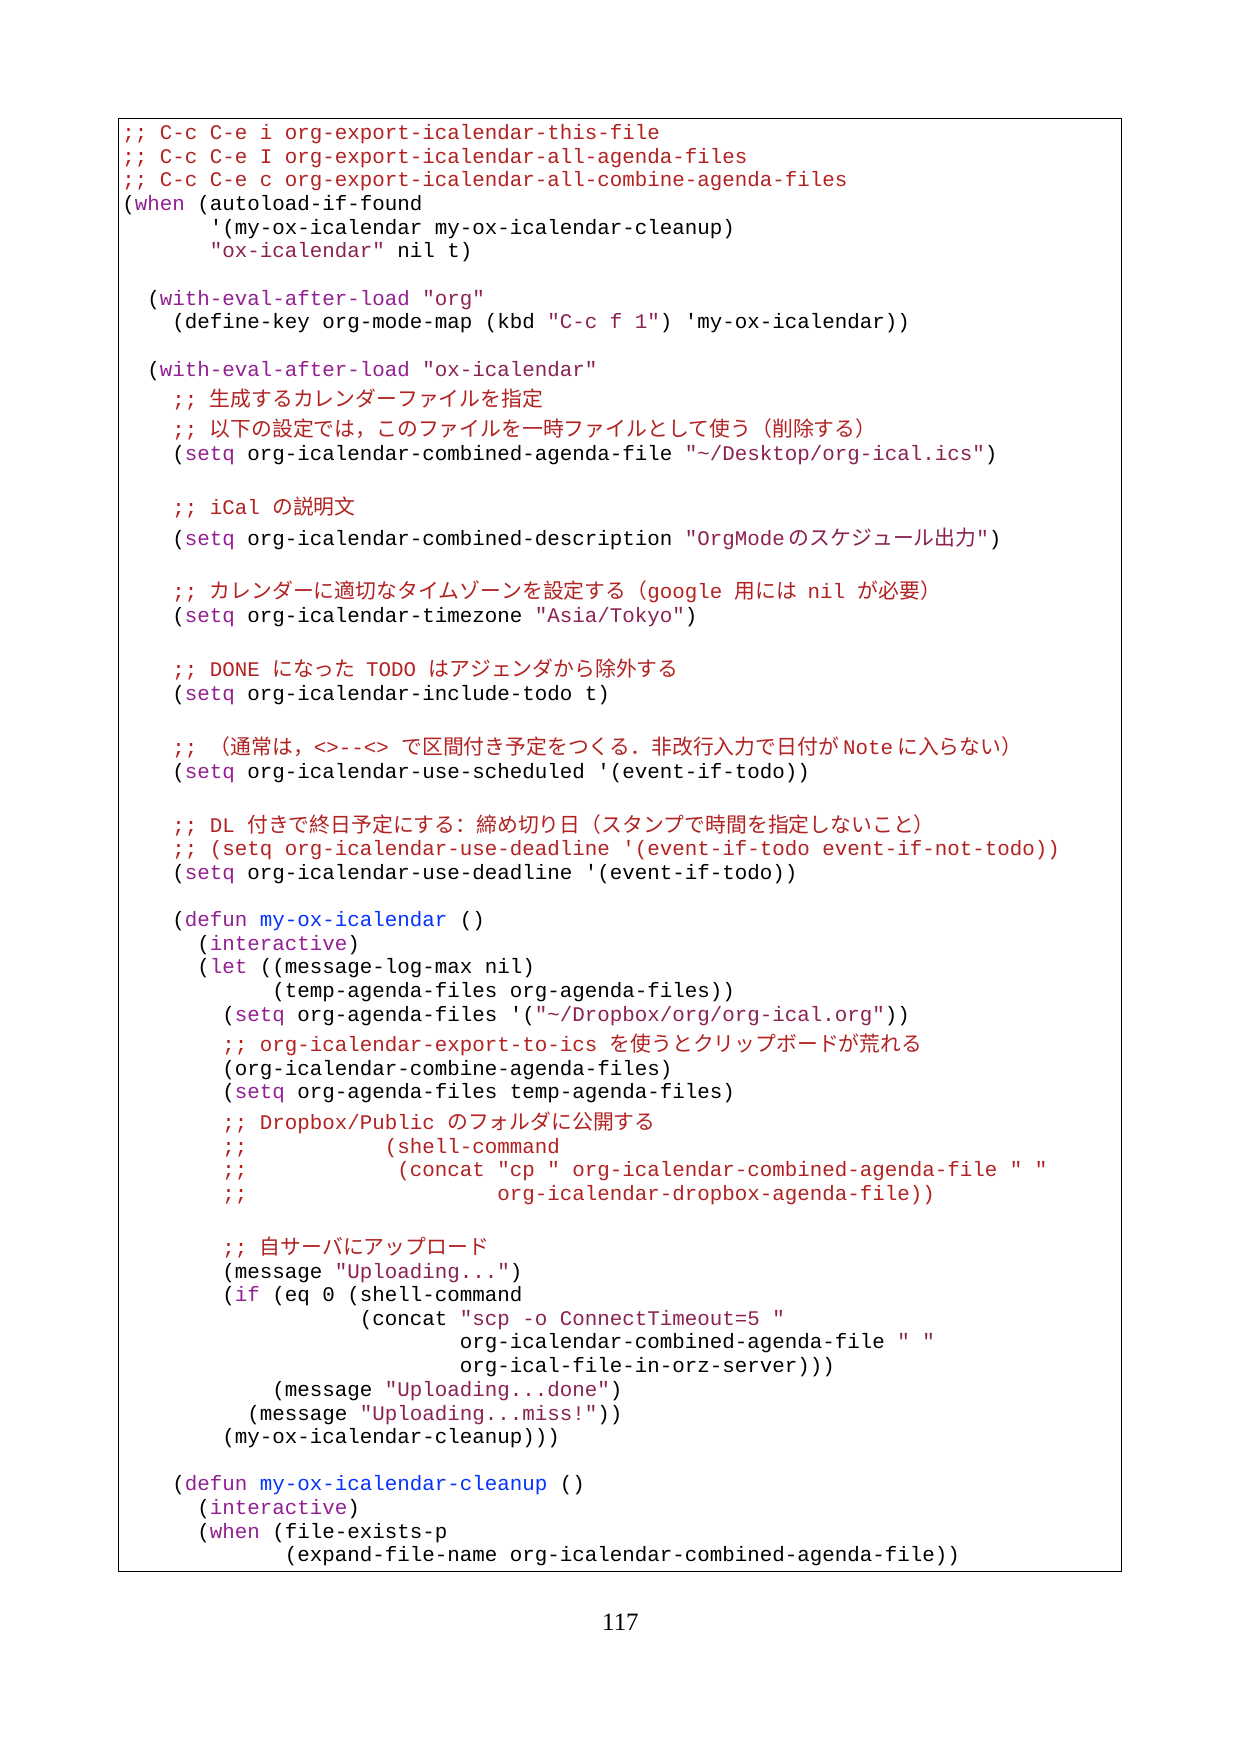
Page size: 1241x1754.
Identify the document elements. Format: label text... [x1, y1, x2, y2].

text (org-icalendar-combine-agenda-files) [119, 1054, 1121, 1078]
text (setq org-agenda-files temp-agenda-files) [119, 1078, 1121, 1101]
text ;; org-icalendar-export-to-ics を使うとクリップボードが荒れる [119, 1023, 1121, 1054]
text ;; org-icalendar-dropbox-agenda-file)) [119, 1179, 1121, 1203]
text ;; iCal の説明文 [119, 486, 1121, 517]
text org-ical-file-in-orz-server))) [119, 1351, 1121, 1375]
text (with-eval-after-load "ox-icalendar" [119, 354, 1121, 378]
text (setq org-icalendar-combined-description "OrgModeのスケジュール出力") [119, 517, 1121, 547]
text org-icalendar-combined-agenda-file " " [119, 1328, 1121, 1351]
text (message "Uploading...") [119, 1257, 1121, 1280]
text ;; Dropbox/Public のフォルダに公開する [119, 1101, 1121, 1132]
text (if (eq 0 (shell-command [119, 1280, 1121, 1304]
text (setq org-icalendar-timezone "Asia/Tokyo") [119, 601, 1121, 625]
text ;; DL 付きで終日予定にする：締め切り日（スタンプで時間を指定しないこと） [119, 804, 1121, 834]
text (setq org-icalendar-use-deadline '(event-if-todo)) [119, 858, 1121, 882]
text (with-eval-after-load "org" [119, 284, 1121, 307]
text (when (autoload-if-found [119, 189, 1121, 213]
text (message "Uploading...done") [119, 1375, 1121, 1398]
text ;; 自サーバにアップロード [119, 1226, 1121, 1257]
text (setq org-agenda-files '("~/Dropbox/org/org-ical.org")) [119, 1000, 1121, 1023]
text (message "Uploading...miss!")) [119, 1398, 1121, 1422]
text (concat "scp -o ConnectTimeout=5 " [119, 1304, 1121, 1328]
text (interactive) [119, 1493, 1121, 1517]
text (when (file-exists-p [119, 1517, 1121, 1540]
text ;; C-c C-e c org-export-icalendar-all-combine-agenda-files [119, 165, 1121, 189]
text ;; (shell-command [119, 1132, 1121, 1155]
text ;; (setq org-icalendar-use-deadline '(event-if-todo event-if-not-todo)) [119, 834, 1121, 858]
text (defun my-ox-icalendar () [119, 905, 1121, 929]
text ;; （通常は，<>--<> で区間付き予定をつくる．非改行入力で日付がNoteに入らない） [119, 726, 1121, 757]
text ;; (concat "cp " org-icalendar-combined-agenda-file " " [119, 1155, 1121, 1179]
text ;; カレンダーに適切なタイムゾーンを設定する（google 用には nil が必要） [119, 571, 1121, 601]
text "ox-icalendar" nil t) [119, 236, 1121, 260]
text ;; 生成するカレンダーファイルを指定 [119, 378, 1121, 409]
text (setq org-icalendar-include-todo t) [119, 679, 1121, 703]
text (setq org-icalendar-combined-agenda-file "~/Desktop/org-ical.ics") [119, 439, 1121, 463]
text ;; C-c C-e i org-export-icalendar-this-file [119, 119, 1121, 142]
text (define-key org-mode-map (kbd "C-c f 1") 'my-ox-icalendar)) [119, 307, 1121, 331]
text (my-ox-icalendar-cleanup))) [119, 1422, 1121, 1446]
text ;; C-c C-e I org-export-icalendar-all-agenda-files [119, 142, 1121, 165]
text (defun my-ox-icalendar-cleanup () [119, 1469, 1121, 1493]
text (expand-file-name org-icalendar-combined-agenda-file)) [119, 1540, 1121, 1571]
text '(my-ox-icalendar my-ox-icalendar-cleanup) [119, 213, 1121, 236]
text (let ((message-log-max nil) [119, 953, 1121, 976]
text ;; 以下の設定では，このファイルを一時ファイルとして使う（削除する） [119, 409, 1121, 439]
text (interactive) [119, 929, 1121, 953]
text ;; DONE になった TODO はアジェンダから除外する [119, 648, 1121, 679]
text (temp-agenda-files org-agenda-files)) [119, 976, 1121, 1000]
text (setq org-icalendar-use-scheduled '(event-if-todo)) [119, 757, 1121, 780]
